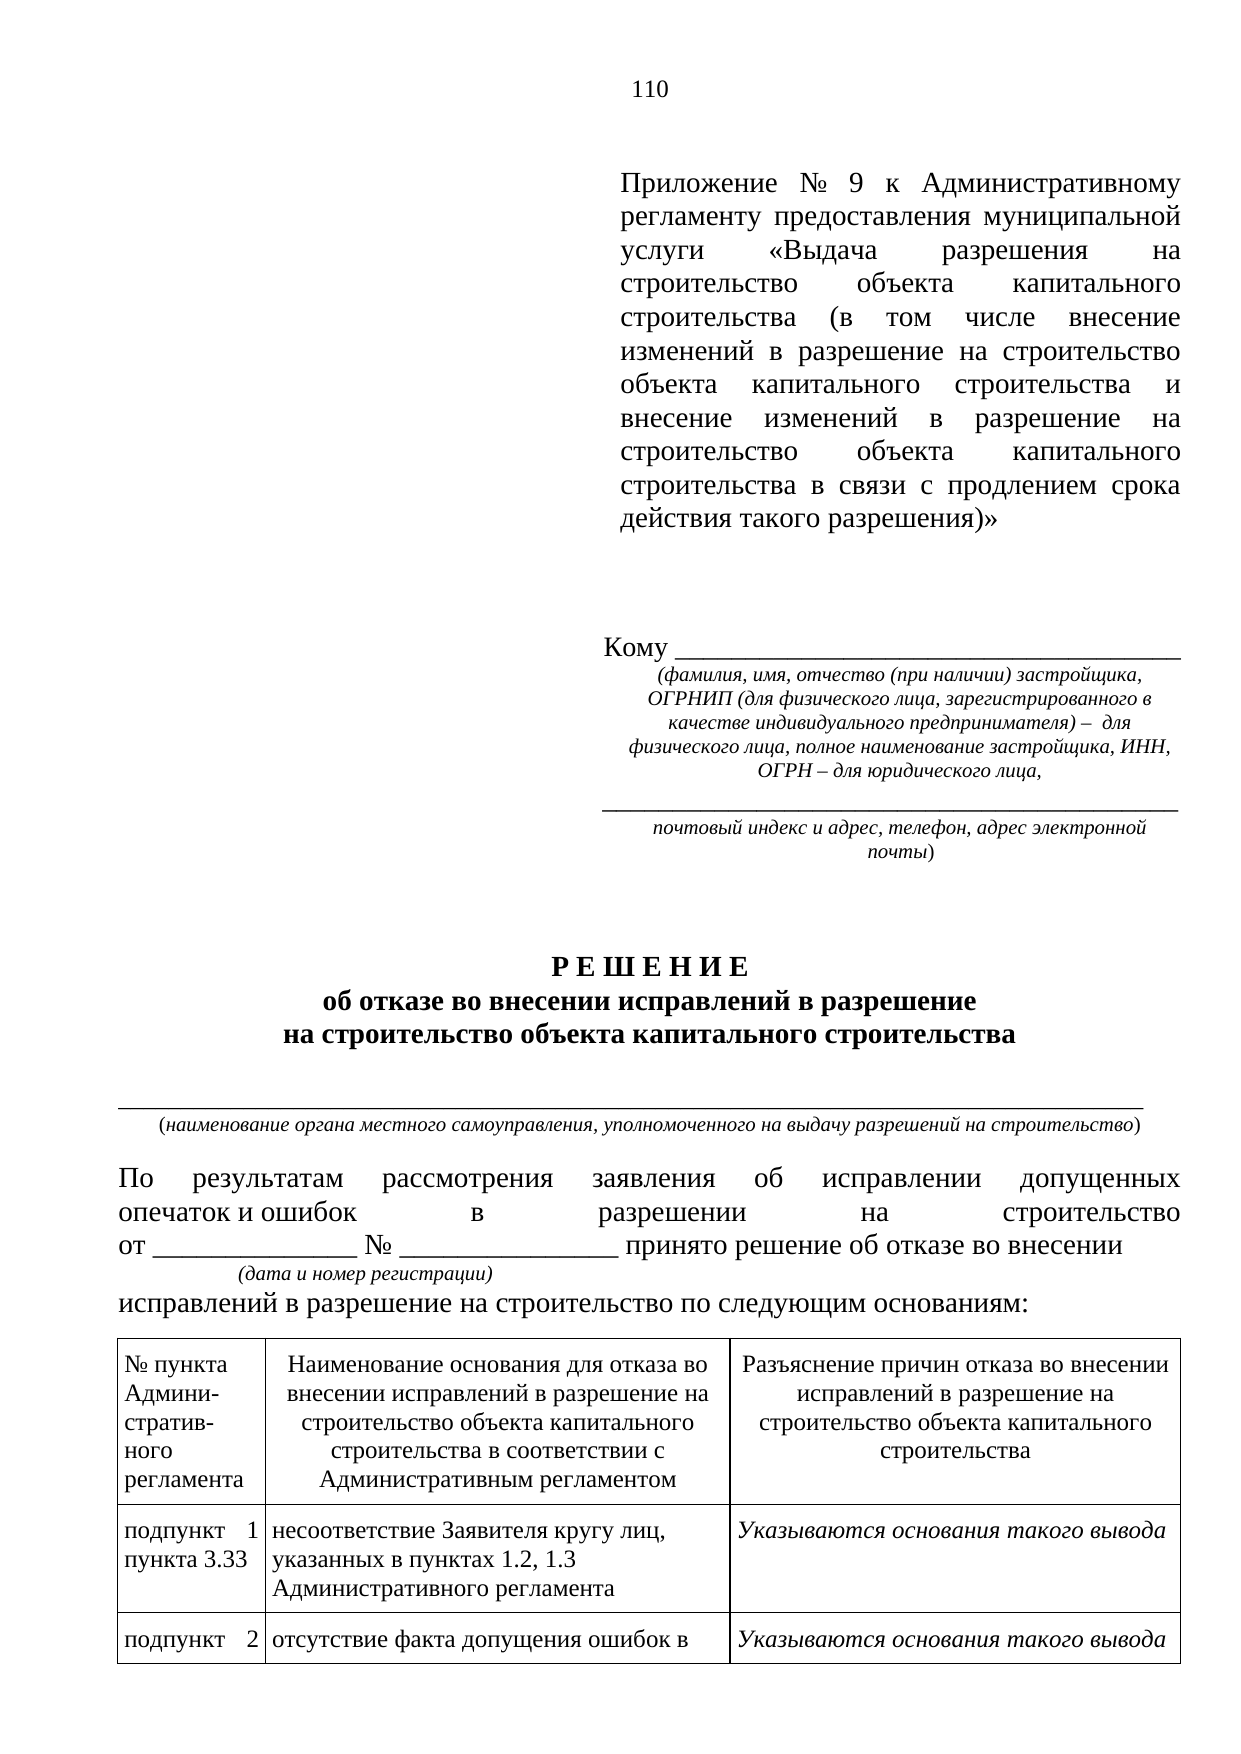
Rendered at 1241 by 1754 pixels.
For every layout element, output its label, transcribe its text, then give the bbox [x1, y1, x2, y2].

table_header № пункта Админи-стратив-ного регламента [118, 1339, 265, 1504]
text __________________________________________________________________________________ [118, 1083, 1181, 1112]
table_cell Указываются основания такого вывода [731, 1505, 1180, 1612]
text (наименование органа местного самоуправления, уполномоченного на выдачу разрешений на строительство) [118, 1112, 1181, 1136]
text исправлений в разрешение на строительство по следующим основаниям: [118, 1285, 1181, 1318]
text Р Е Ш Е Н И Е об отказе во внесении исправлений в разрешение на строительство объекта капитального строительства [118, 949, 1181, 1050]
table_cell отсутствие факта допущения ошибок в [266, 1613, 729, 1663]
text По результатам рассмотрения заявления об исправлении допущенных опечаток и ошибок в разрешении на строительство от ______________ № _______________ принято решение об отказе во внесении [118, 1160, 1181, 1261]
text Кому ____________________________________ [118, 630, 1181, 662]
table_header Наименование основания для отказа во внесении исправлений в разрешение на строительство объекта капитального строительства в соответствии с Административным регламентом [266, 1339, 729, 1504]
text Приложение № 9 к Административному регламенту предоставления муниципальной услуги «Выдача разрешения на строительство объекта капитального строительства (в том числе внесение изменений в разрешение на строительство объекта капитального строительства и внесение изменений в разрешение на строительство объекта капитального строительства в связи с продлением срока действия такого разрешения)» [620, 165, 1181, 534]
text почтовый индекс и адрес, телефон, адрес электронной почты) [620, 815, 1181, 863]
table_cell несоответствие Заявителя кругу лиц, указанных в пунктах 1.2, 1.3 Административного регламента [266, 1505, 729, 1612]
table_cell Указываются основания такого вывода [731, 1613, 1180, 1663]
table_header Разъяснение причин отказа во внесении исправлений в разрешение на строительство объекта капитального строительства [731, 1339, 1180, 1504]
text _________________________________________ [118, 782, 1181, 815]
table_cell подпункт 2 [118, 1613, 265, 1663]
text (фамилия, имя, отчество (при наличии) застройщика, ОГРНИП (для физического лица, зарегистрированного в качестве индивидуального предпринимателя) – для физического лица, полное наименование застройщика, ИНН, ОГРН – для юридического лица, [620, 662, 1181, 782]
table_cell подпункт 1 пункта 3.33 [118, 1505, 265, 1612]
text (дата и номер регистрации) [118, 1261, 1181, 1285]
